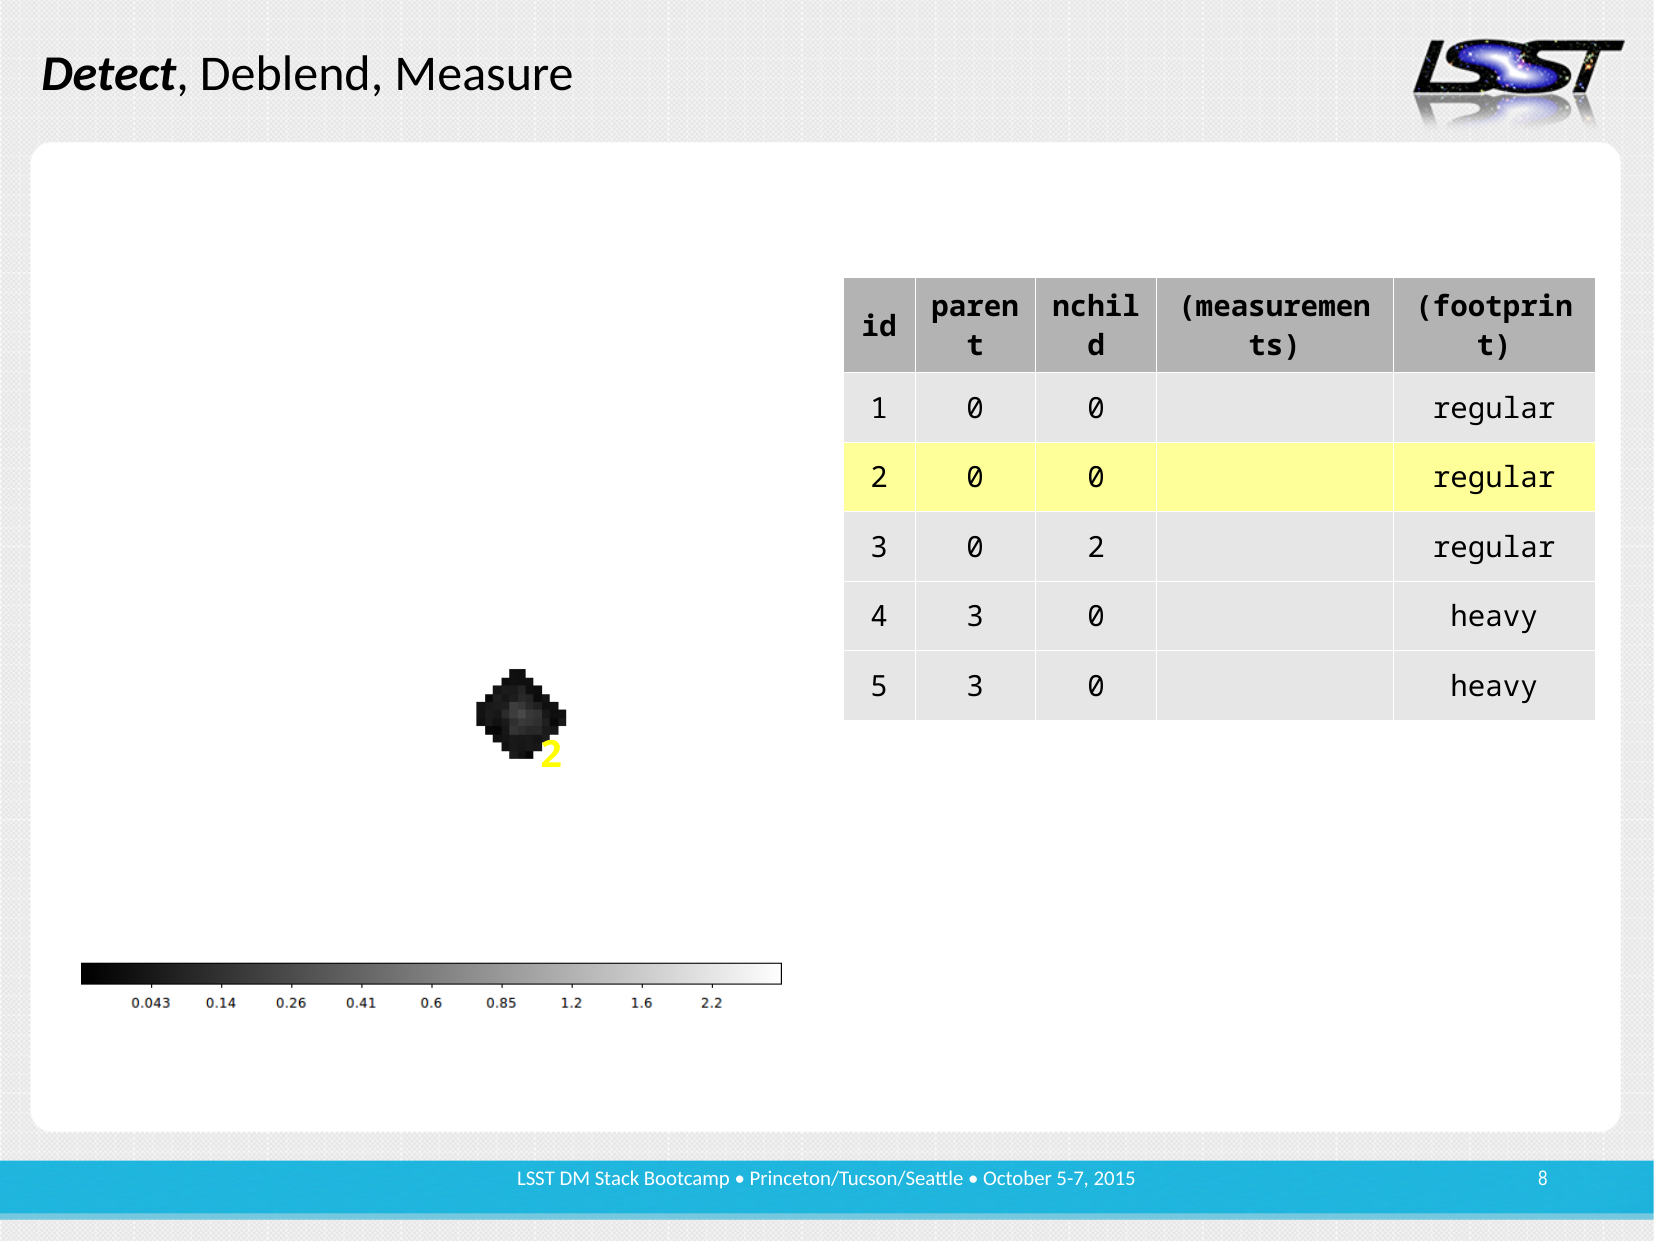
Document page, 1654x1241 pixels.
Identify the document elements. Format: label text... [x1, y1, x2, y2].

table_cell [1157, 443, 1393, 511]
table_cell 0 [1036, 651, 1156, 720]
table_cell regular [1394, 512, 1595, 581]
text_box 2 [525, 720, 574, 773]
table_cell regular [1394, 443, 1595, 511]
title Detect, Deblend, Measure [41, 27, 1161, 129]
table_cell 5 [844, 651, 915, 720]
table_cell regular [1394, 373, 1595, 442]
table_cell 0 [1036, 443, 1156, 511]
table_cell 2 [1036, 512, 1156, 581]
table_cell 3 [916, 651, 1035, 720]
table_cell 2 [844, 443, 915, 511]
table_header (footprint) [1394, 278, 1595, 372]
table_header parent [916, 278, 1035, 372]
table_cell heavy [1394, 582, 1595, 650]
table_cell 3 [916, 582, 1035, 650]
table_cell heavy [1394, 651, 1595, 720]
table_cell [1157, 512, 1393, 581]
table_cell 3 [844, 512, 915, 581]
table_header (measurements) [1157, 278, 1393, 372]
table_cell 0 [1036, 373, 1156, 442]
table_cell 0 [916, 512, 1035, 581]
table_cell [1157, 582, 1393, 650]
table_cell 4 [844, 582, 915, 650]
picture [0, 0, 1654, 1241]
table_cell 1 [844, 373, 915, 442]
table_cell [1157, 651, 1393, 720]
table_header id [844, 278, 915, 372]
table_cell 0 [916, 373, 1035, 442]
table_header nchild [1036, 278, 1156, 372]
table_cell 0 [916, 443, 1035, 511]
table_cell [1157, 373, 1393, 442]
table_cell 0 [1036, 582, 1156, 650]
